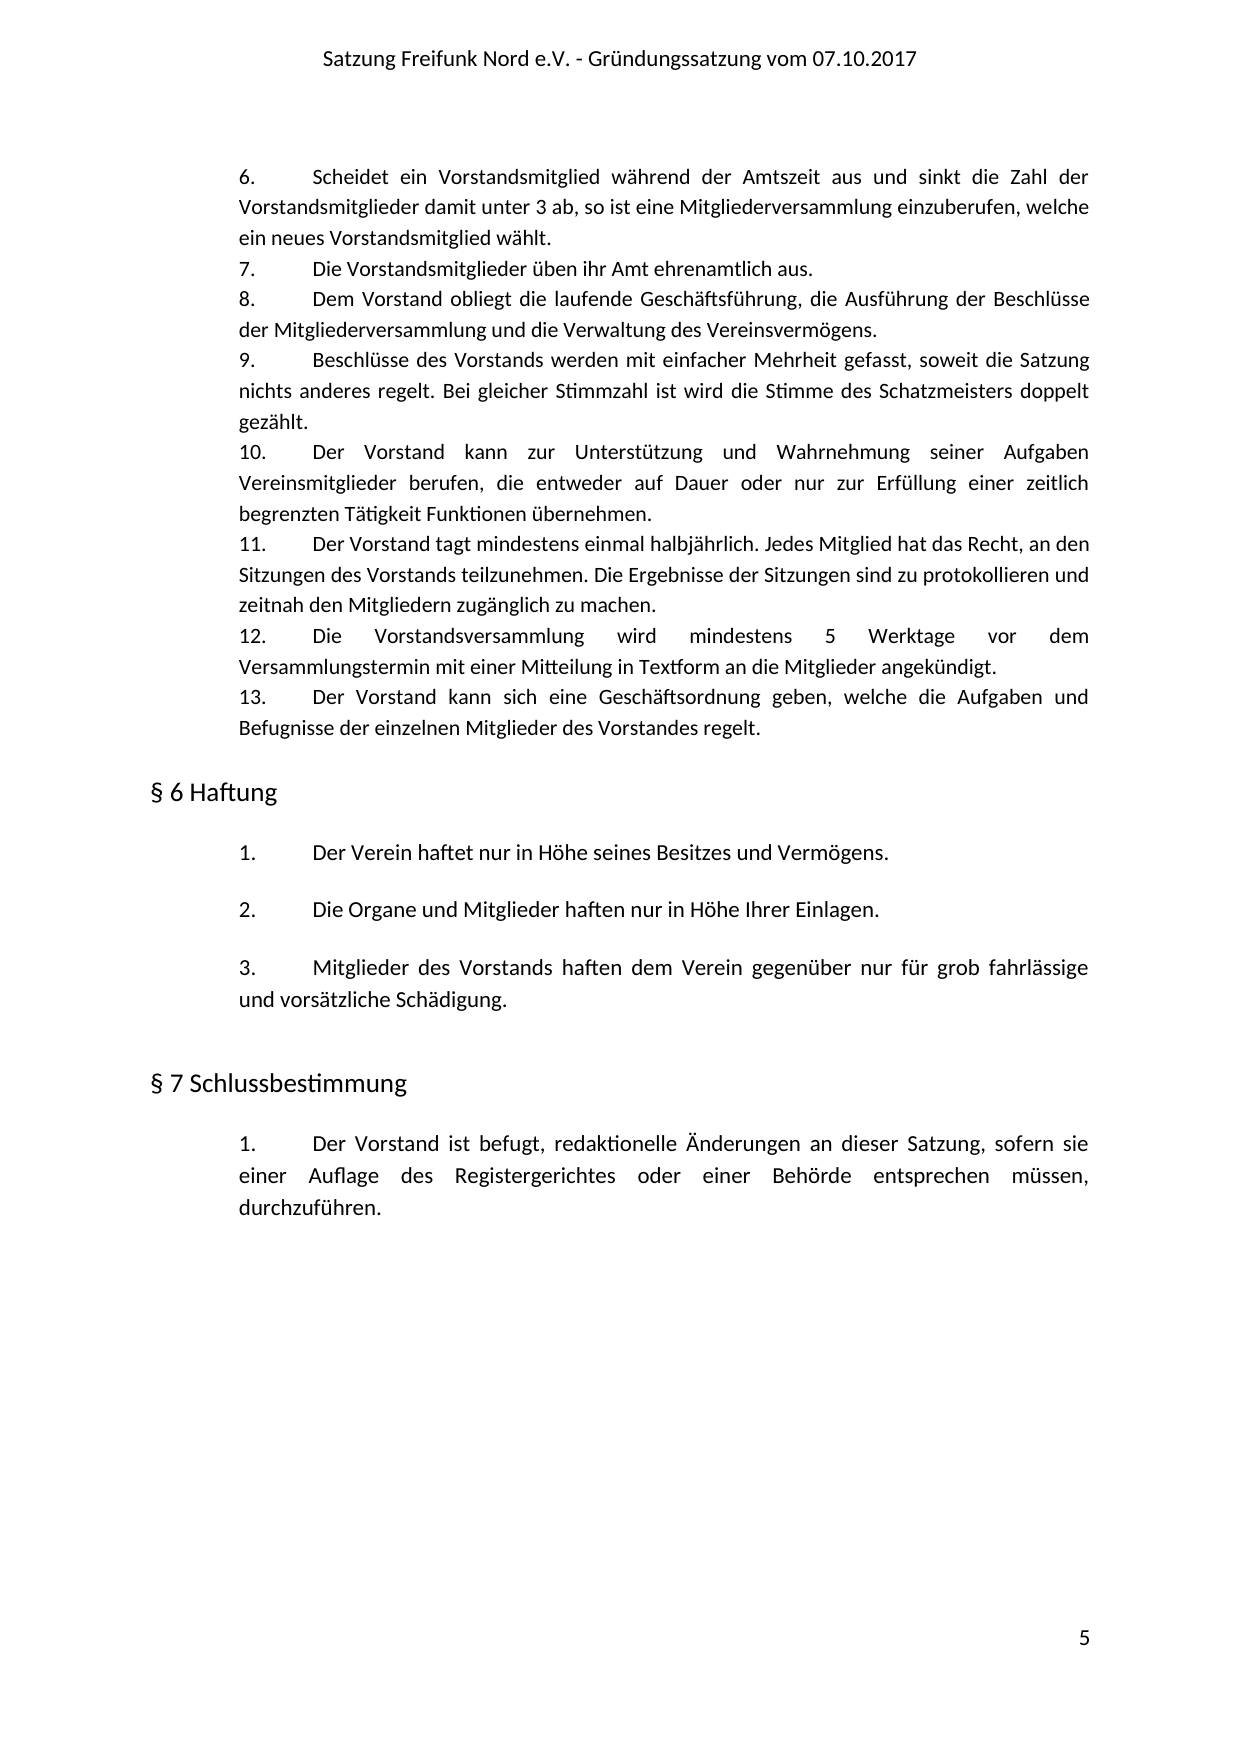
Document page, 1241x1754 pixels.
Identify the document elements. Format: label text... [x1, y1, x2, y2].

subtitle § 7 Schlussbestimmung [150, 1066, 1090, 1099]
list Der Vorstand tagt mindestens einmal halbjährlich. Jedes Mitglied hat das Recht, an den Sitzungen des Vorstands teilzunehmen. Die Ergebnisse der Sitzungen sind zu protokollieren und zeitnah den Mitgliedern zugänglich zu machen. [239, 530, 1090, 618]
list Dem Vorstand obliegt die laufende Geschäftsführung, die Ausführung der Beschlüsse der Mitgliederversammlung und die Verwaltung des Vereinsvermögens. [239, 285, 1090, 343]
list Der Verein haftet nur in Höhe seines Besitzes und Vermögens. [239, 838, 1090, 866]
list Der Vorstand ist befugt, redaktionelle Änderungen an dieser Satzung, sofern sie einer Auflage des Registergerichtes oder einer Behörde entsprechen müssen, durchzuführen. [239, 1129, 1090, 1221]
list Die Vorstandsmitglieder üben ihr Amt ehrenamtlich aus. [239, 255, 1090, 281]
list Die Organe und Mitglieder haften nur in Höhe Ihrer Einlagen. [239, 896, 1090, 923]
list Der Vorstand kann sich eine Geschäftsordnung geben, welche die Aufgaben und Befugnisse der einzelnen Mitglieder des Vorstandes regelt. [239, 683, 1090, 741]
list Mitglieder des Vorstands haften dem Verein gegenüber nur für grob fahrlässige und vorsätzliche Schädigung. [239, 953, 1090, 1013]
list Scheidet ein Vorstandsmitglied während der Amtszeit aus und sinkt die Zahl der Vorstandsmitglieder damit unter 3 ab, so ist eine Mitgliederversammlung einzuberufen, welche ein neues Vorstandsmitglied wählt. [239, 163, 1090, 251]
subtitle § 6 Haftung [150, 775, 1090, 808]
list Die Vorstandsversammlung wird mindestens 5 Werktage vor dem Versammlungstermin mit einer Mitteilung in Textform an die Mitglieder angekündigt. [239, 622, 1090, 679]
list Der Vorstand kann zur Unterstützung und Wahrnehmung seiner Aufgaben Vereinsmitglieder berufen, die entweder auf Dauer oder nur zur Erfüllung einer zeitlich begrenzten Tätigkeit Funktionen übernehmen. [239, 438, 1090, 526]
list Beschlüsse des Vorstands werden mit einfacher Mehrheit gefasst, soweit die Satzung nichts anderes regelt. Bei gleicher Stimmzahl ist wird die Stimme des Schatzmeisters doppelt gezählt. [239, 347, 1090, 434]
